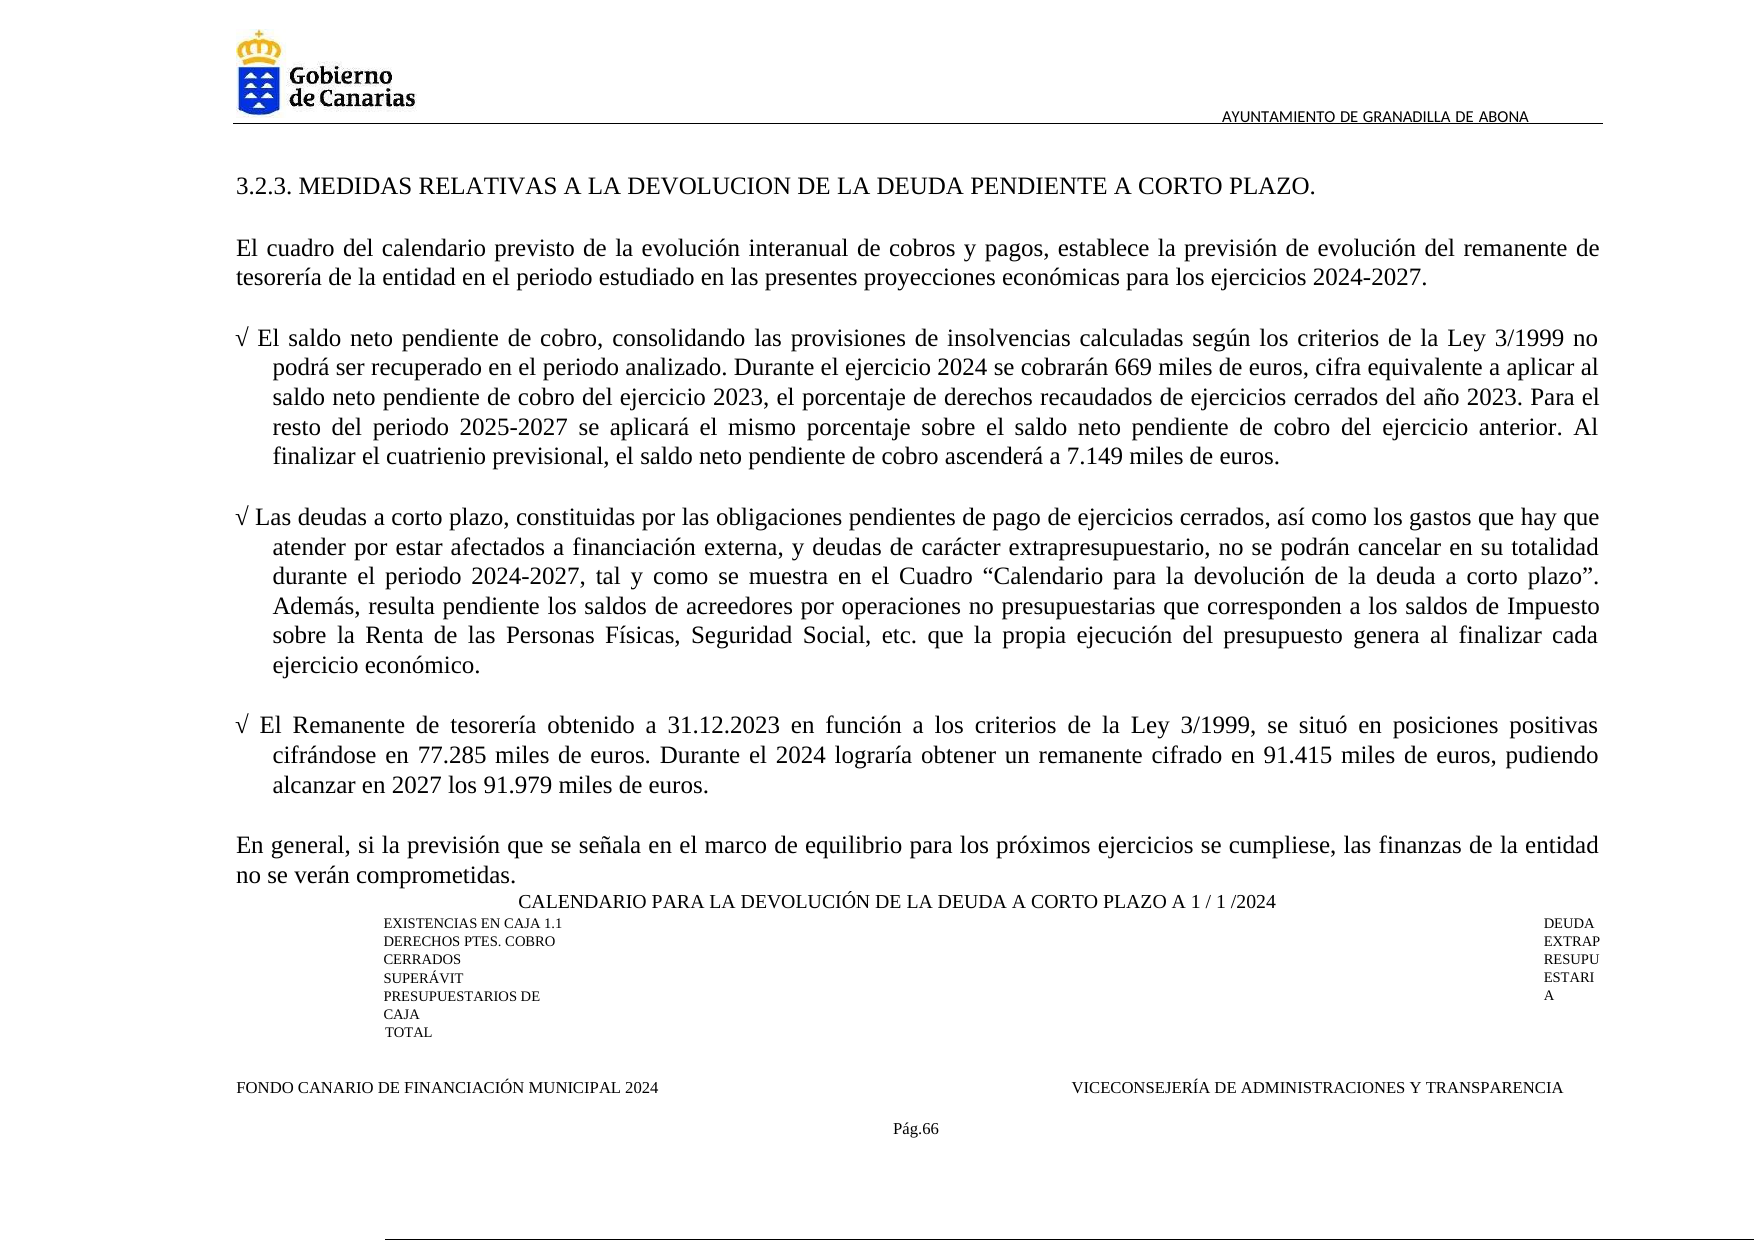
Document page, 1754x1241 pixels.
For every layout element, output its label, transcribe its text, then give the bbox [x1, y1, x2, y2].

text SUPERÁVIT PRESUPUESTARIOS DE CAJA [383, 969, 577, 1022]
text DEUDA EXTRAPRESUPUESTARIA [1543, 915, 1604, 1003]
text √ Las deudas a corto plazo, constituidas por las obligaciones pendientes de pago de ejercicios cerrados, así como los gastos que hay que atender por estar afectados a financiación externa, y deudas de carácter extrapresupuestario, no se podrán cancelar en su totalidad durante el periodo 2024-2027, tal y como se muestra en el Cuadro “Calendario para la devolución de la deuda a corto plazo”. Además, resulta pendiente los saldos de acreedores por operaciones no presupuestarias que corresponden a los saldos de Impuesto sobre la Renta de las Personas Físicas, Seguridad Social, etc. que la propia ejecución del presupuesto genera al finalizar cada ejercicio económico. [235, 502, 1601, 679]
text √ El Remanente de tesorería obtenido a 31.12.2023 en función a los criterios de la Ley 3/1999, se situó en posiciones positivas cifrándose en 77.285 miles de euros. Durante el 2024 lograría obtener un remanente cifrado en 91.415 miles de euros, pudiendo alcanzar en 2027 los 91.979 miles de euros. [235, 711, 1601, 798]
text El cuadro del calendario previsto de la evolución interanual de cobros y pagos, establece la previsión de evolución del remanente de tesorería de la entidad en el periodo estudiado en las presentes proyecciones económicas para los ejercicios 2024-2027. [236, 233, 1601, 291]
text √ El saldo neto pendiente de cobro, consolidando las provisiones de insolvencias calculadas según los criterios de la Ley 3/1999 no podrá ser recuperado en el periodo analizado. Durante el ejercicio 2024 se cobrarán 669 miles de euros, cifra equivalente a aplicar al saldo neto pendiente de cobro del ejercicio 2023, el porcentaje de derechos recaudados de ejercicios cerrados del año 2023. Para el resto del periodo 2025-2027 se aplicará el mismo porcentaje sobre el saldo neto pendiente de cobro del ejercicio anterior. Al finalizar el cuatrienio previsional, el saldo neto pendiente de cobro ascenderá a 7.149 miles de euros. [235, 323, 1601, 470]
text EXISTENCIAS EN CAJA 1.1 [383, 915, 577, 932]
text CALENDARIO PARA LA DEVOLUCIÓN DE LA DEUDA A CORTO PLAZO A 1 / 1 /2024 [518, 890, 1627, 913]
text TOTAL [385, 1024, 577, 1041]
text En general, si la previsión que se señala en el marco de equilibrio para los próximos ejercicios se cumpliese, las finanzas de la entidad no se verán comprometidas. [236, 831, 1601, 889]
subtitle 3.2.3. MEDIDAS RELATIVAS A LA DEVOLUCION DE LA DEUDA PENDIENTE A CORTO PLAZO. [236, 171, 1627, 200]
text DERECHOS PTES. COBRO CERRADOS [383, 933, 577, 968]
